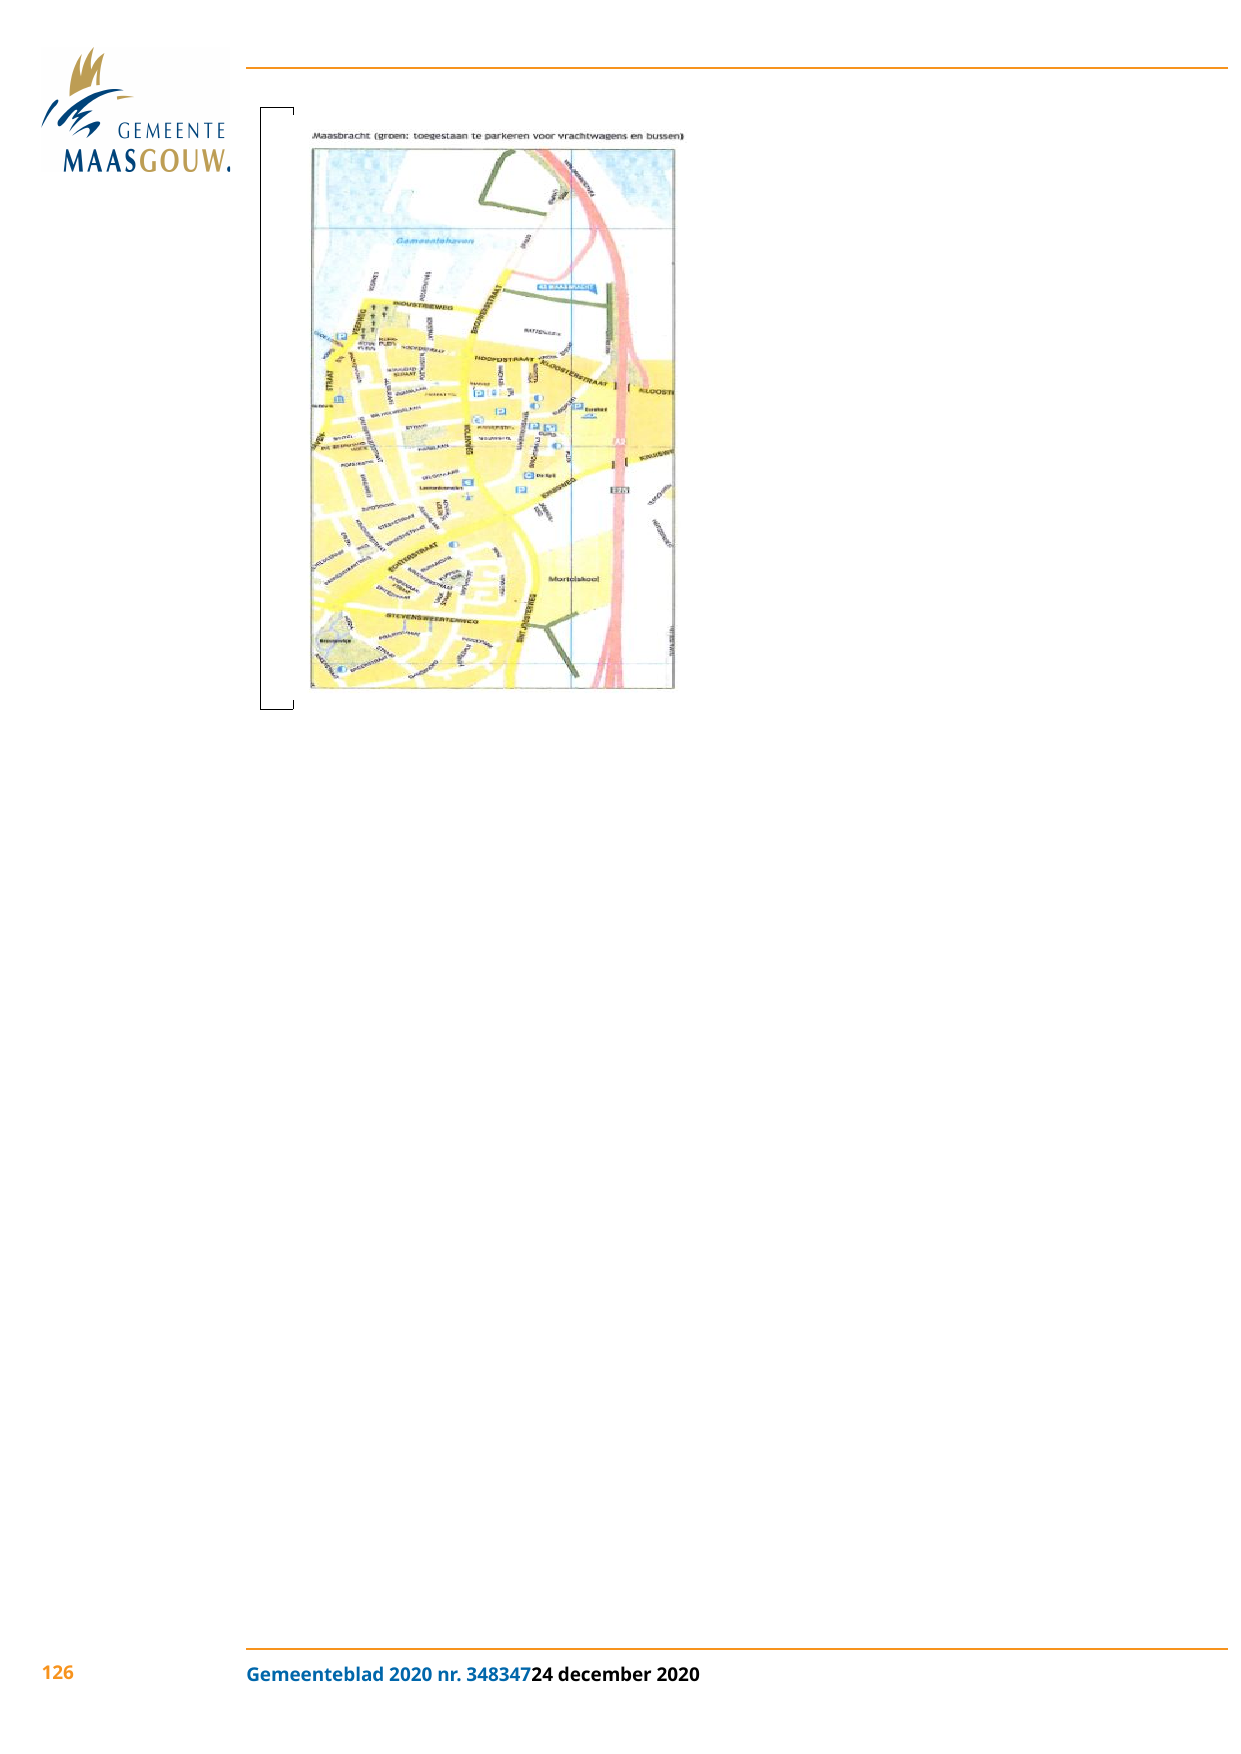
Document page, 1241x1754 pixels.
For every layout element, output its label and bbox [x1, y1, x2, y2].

picture [41, 47, 231, 172]
picture [268, 115, 860, 700]
